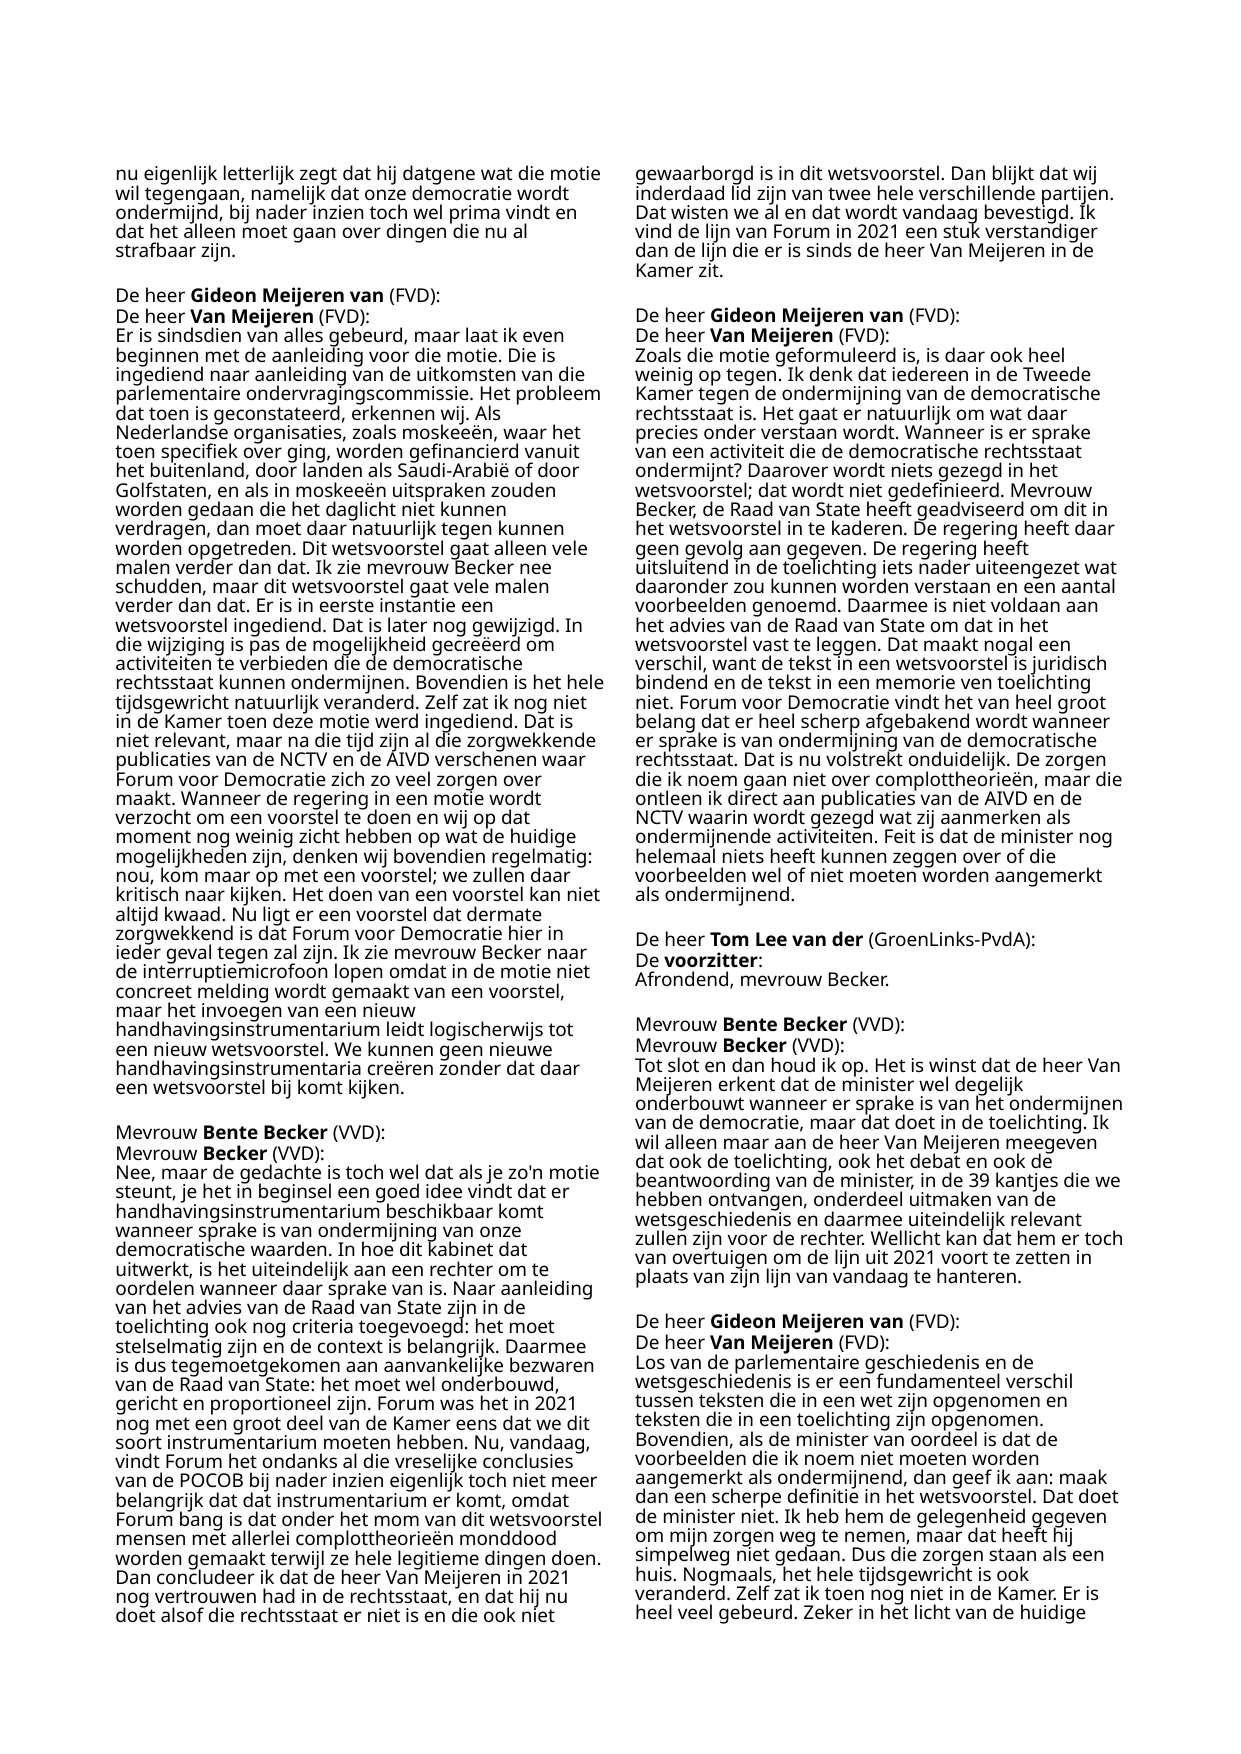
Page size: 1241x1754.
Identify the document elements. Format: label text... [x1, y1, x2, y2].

text Zoals die motie geformuleerd is, is daar ook heel weinig op tegen. Ik denk dat iedereen in de Tweede Kamer tegen de ondermijning van de democratische rechtsstaat is. Het gaat er natuurlijk om wat daar precies onder verstaan wordt. Wanneer is er sprake van een activiteit die de democratische rechtsstaat ondermijnt? Daarover wordt niets gezegd in het wetsvoorstel; dat wordt niet gedefinieerd. Mevrouw Becker, de Raad van State heeft geadviseerd om dit in het wetsvoorstel in te kaderen. De regering heeft daar geen gevolg aan gegeven. De regering heeft uitsluitend in de toelichting iets nader uiteengezet wat daaronder zou kunnen worden verstaan en een aantal voorbeelden genoemd. Daarmee is niet voldaan aan het advies van de Raad van State om dat in het wetsvoorstel vast te leggen. Dat maakt nogal een verschil, want de tekst in een wetsvoorstel is juridisch bindend en de tekst in een memorie ven toelichting niet. Forum voor Democratie vindt het van heel groot belang dat er heel scherp afgebakend wordt wanneer er sprake is van ondermijning van de democratische rechtsstaat. Dat is nu volstrekt onduidelijk. De zorgen die ik noem gaan niet over complottheorieën, maar die ontleen ik direct aan publicaties van de AIVD en de NCTV waarin wordt gezegd wat zij aanmerken als ondermijnende activiteiten. Feit is dat de minister nog helemaal niets heeft kunnen zeggen over of die voorbeelden wel of niet moeten worden aangemerkt als ondermijnend. [635, 347, 1125, 906]
text De heer Van Meijeren (FVD): [635, 327, 1125, 347]
text De voorzitter: [635, 952, 1125, 971]
text De heer Tom Lee van der (GroenLinks-PvdA): [635, 926, 1125, 952]
text De heer Gideon Meijeren van (FVD): [635, 1309, 1125, 1334]
text Mevrouw Becker (VVD): [115, 1145, 605, 1164]
text De heer Van Meijeren (FVD): [115, 308, 605, 327]
text nu eigenlijk letterlijk zegt dat hij datgene wat die motie wil tegengaan, namelijk dat onze democratie wordt ondermijnd, bij nader inzien toch wel prima vindt en dat het alleen moet gaan over dingen die nu al strafbaar zijn. [115, 165, 605, 262]
text Mevrouw Becker (VVD): [635, 1037, 1125, 1057]
text Afrondend, mevrouw Becker. [635, 971, 1125, 991]
text De heer Gideon Meijeren van (FVD): [635, 302, 1125, 327]
text Nee, maar de gedachte is toch wel dat als je zo'n motie steunt, je het in beginsel een goed idee vindt dat er handhavingsinstrumentarium beschikbaar komt wanneer sprake is van ondermijning van onze democratische waarden. In hoe dit kabinet dat uitwerkt, is het uiteindelijk aan een rechter om te oordelen wanneer daar sprake van is. Naar aanleiding van het advies van de Raad van State zijn in de toelichting ook nog criteria toegevoegd: het moet stelselmatig zijn en de context is belangrijk. Daarmee is dus tegemoetgekomen aan aanvankelijke bezwaren van de Raad van State: het moet wel onderbouwd, gericht en proportioneel zijn. Forum was het in 2021 nog met een groot deel van de Kamer eens dat we dit soort instrumentarium moeten hebben. Nu, vandaag, vindt Forum het ondanks al die vreselijke conclusies van de POCOB bij nader inzien eigenlijk toch niet meer belangrijk dat dat instrumentarium er komt, omdat Forum bang is dat onder het mom van dit wetsvoorstel mensen met allerlei complottheorieën monddood worden gemaakt terwijl ze hele legitieme dingen doen. Dan concludeer ik dat de heer Van Meijeren in 2021 nog vertrouwen had in de rechtsstaat, en dat hij nu doet alsof die rechtsstaat er niet is en die ook niet [115, 1164, 605, 1627]
text Er is sindsdien van alles gebeurd, maar laat ik even beginnen met de aanleiding voor die motie. Die is ingediend naar aanleiding van de uitkomsten van die parlementaire ondervragingscommissie. Het probleem dat toen is geconstateerd, erkennen wij. Als Nederlandse organisaties, zoals moskeeën, waar het toen specifiek over ging, worden gefinancierd vanuit het buitenland, door landen als Saudi-Arabië of door Golfstaten, en als in moskeeën uitspraken zouden worden gedaan die het daglicht niet kunnen verdragen, dan moet daar natuurlijk tegen kunnen worden opgetreden. Dit wetsvoorstel gaat alleen vele malen verder dan dat. Ik zie mevrouw Becker nee schudden, maar dit wetsvoorstel gaat vele malen verder dan dat. Er is in eerste instantie een wetsvoorstel ingediend. Dat is later nog gewijzigd. In die wijziging is pas de mogelijkheid gecreëerd om activiteiten te verbieden die de democratische rechtsstaat kunnen ondermijnen. Bovendien is het hele tijdsgewricht natuurlijk veranderd. Zelf zat ik nog niet in de Kamer toen deze motie werd ingediend. Dat is niet relevant, maar na die tijd zijn al die zorgwekkende publicaties van de NCTV en de AIVD verschenen waar Forum voor Democratie zich zo veel zorgen over maakt. Wanneer de regering in een motie wordt verzocht om een voorstel te doen en wij op dat moment nog weinig zicht hebben op wat de huidige mogelijkheden zijn, denken wij bovendien regelmatig: nou, kom maar op met een voorstel; we zullen daar kritisch naar kijken. Het doen van een voorstel kan niet altijd kwaad. Nu ligt er een voorstel dat dermate zorgwekkend is dat Forum voor Democratie hier in ieder geval tegen zal zijn. Ik zie mevrouw Becker naar de interruptiemicrofoon lopen omdat in de motie niet concreet melding wordt gemaakt van een voorstel, maar het invoegen van een nieuw handhavingsinstrumentarium leidt logischerwijs tot een nieuw wetsvoorstel. We kunnen geen nieuwe handhavingsinstrumentaria creëren zonder dat daar een wetsvoorstel bij komt kijken. [115, 327, 605, 1098]
text gewaarborgd is in dit wetsvoorstel. Dan blijkt dat wij inderdaad lid zijn van twee hele verschillende partijen. Dat wisten we al en dat wordt vandaag bevestigd. Ik vind de lijn van Forum in 2021 een stuk verstandiger dan de lijn die er is sinds de heer Van Meijeren in de Kamer zit. [635, 165, 1125, 281]
text Mevrouw Bente Becker (VVD): [635, 1012, 1125, 1037]
text Mevrouw Bente Becker (VVD): [115, 1119, 605, 1145]
text Los van de parlementaire geschiedenis en de wetsgeschiedenis is er een fundamenteel verschil tussen teksten die in een wet zijn opgenomen en teksten die in een toelichting zijn opgenomen. Bovendien, als de minister van oordeel is dat de voorbeelden die ik noem niet moeten worden aangemerkt als ondermijnend, dan geef ik aan: maak dan een scherpe definitie in het wetsvoorstel. Dat doet de minister niet. Ik heb hem de gelegenheid gegeven om mijn zorgen weg te nemen, maar dat heeft hij simpelweg niet gedaan. Dus die zorgen staan als een huis. Nogmaals, het hele tijdsgewricht is ook veranderd. Zelf zat ik toen nog niet in de Kamer. Er is heel veel gebeurd. Zeker in het licht van de huidige [635, 1354, 1125, 1623]
text De heer Van Meijeren (FVD): [635, 1334, 1125, 1354]
text De heer Gideon Meijeren van (FVD): [115, 282, 605, 308]
text Tot slot en dan houd ik op. Het is winst dat de heer Van Meijeren erkent dat de minister wel degelijk onderbouwt wanneer er sprake is van het ondermijnen van de democratie, maar dat doet in de toelichting. Ik wil alleen maar aan de heer Van Meijeren meegeven dat ook de toelichting, ook het debat en ook de beantwoording van de minister, in de 39 kantjes die we hebben ontvangen, onderdeel uitmaken van de wetsgeschiedenis en daarmee uiteindelijk relevant zullen zijn voor de rechter. Wellicht kan dat hem er toch van overtuigen om de lijn uit 2021 voort te zetten in plaats van zijn lijn van vandaag te hanteren. [635, 1057, 1125, 1288]
